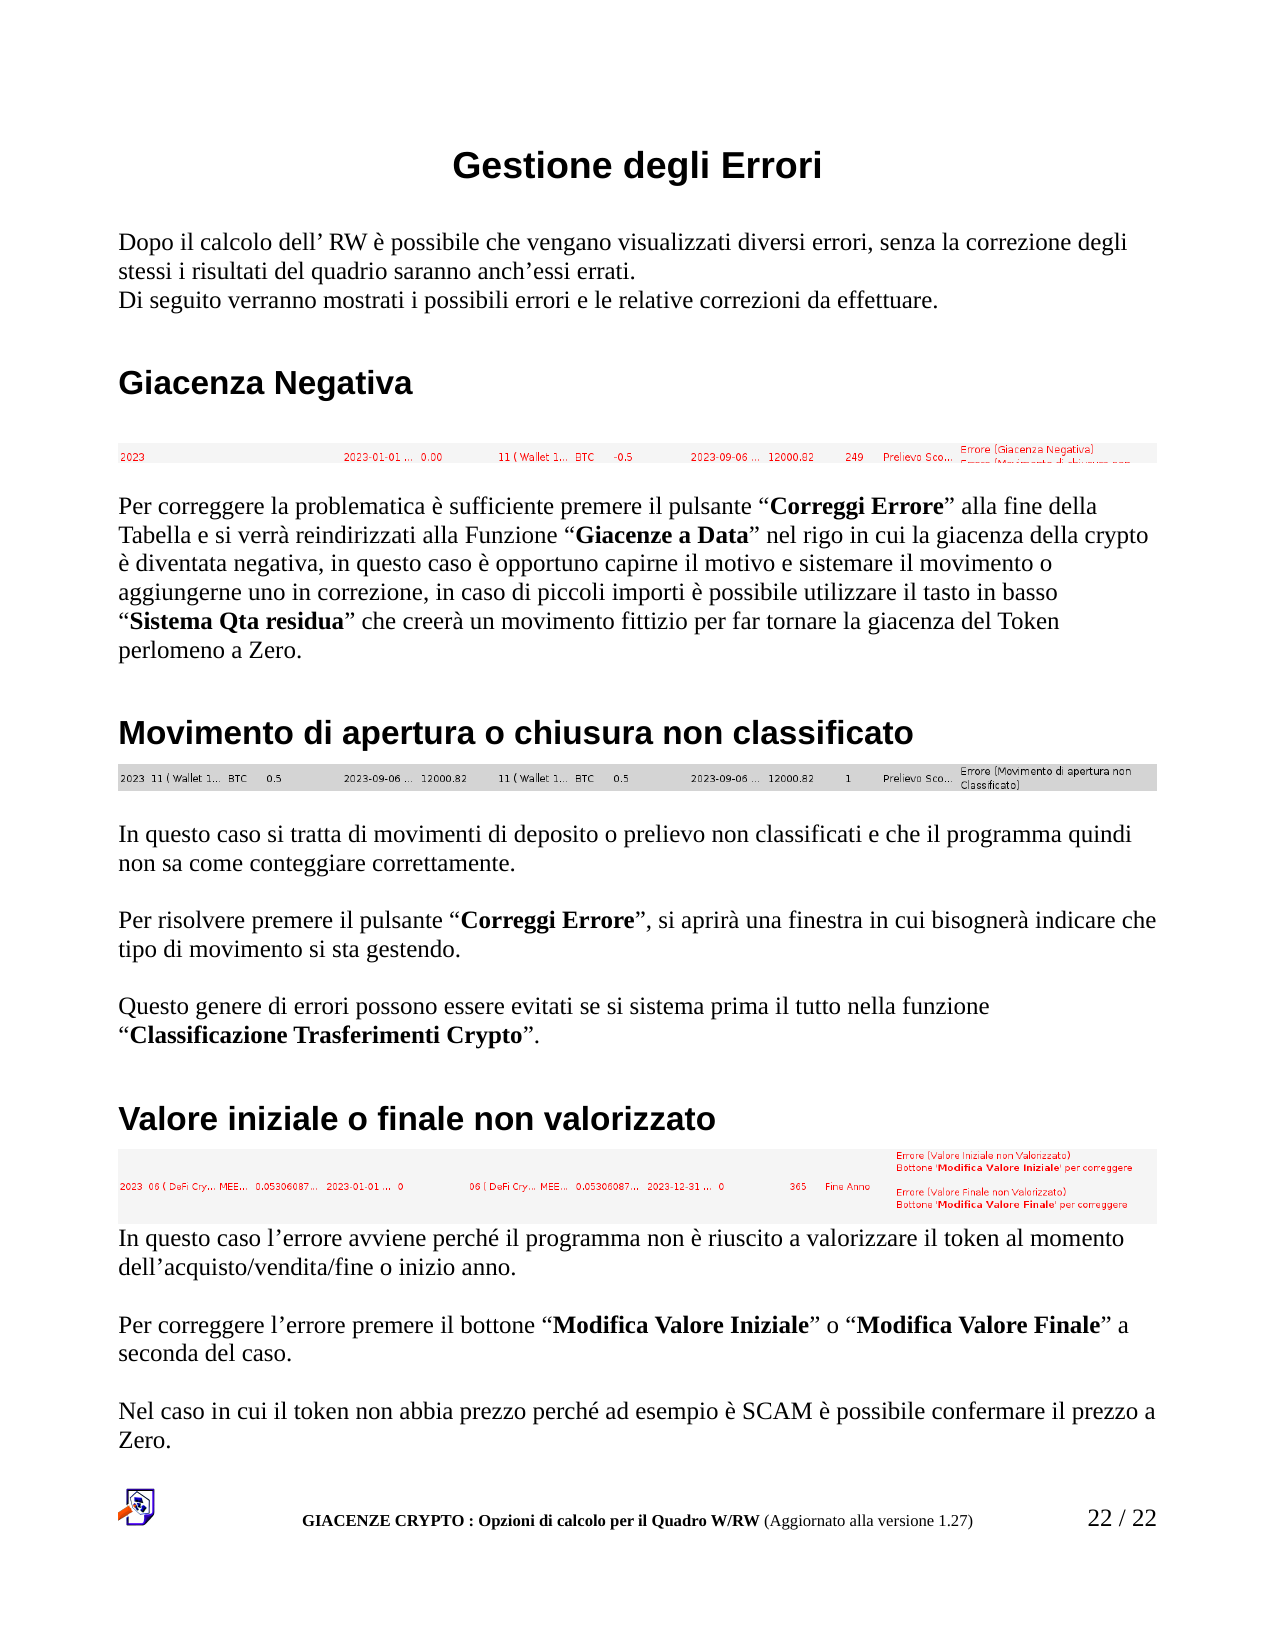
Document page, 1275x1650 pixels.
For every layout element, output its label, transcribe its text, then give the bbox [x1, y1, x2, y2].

subtitle Giacenza Negativa [118, 363, 1157, 402]
text Per correggere la problematica è sufficiente premere il pulsante “Correggi Errore” alla fine della Tabella e si verrà reindirizzati alla Funzione “Giacenze a Data” nel rigo in cui la giacenza della crypto è diventata negativa, in questo caso è opportuno capirne il motivo e sistemare il movimento o aggiungerne uno in correzione, in caso di piccoli importi è possibile utilizzare il tasto in basso “Sistema Qta residua” che creerà un movimento fittizio per far tornare la giacenza del Token perlomeno a Zero. [118, 491, 1157, 663]
text Per risolvere premere il pulsante “Correggi Errore”, si aprirà una finestra in cui bisognerà indicare che tipo di movimento si sta gestendo. [118, 905, 1157, 963]
text In questo caso si tratta di movimenti di deposito o prelievo non classificati e che il programma quindi non sa come conteggiare correttamente. [118, 819, 1157, 876]
text In questo caso l’errore avviene perché il programma non è riuscito a valorizzare il token al momento dell’acquisto/vendita/fine o inizio anno. [118, 1224, 1157, 1281]
subtitle Gestione degli Errori [118, 143, 1157, 186]
text Per correggere l’errore premere il bottone “Modifica Valore Iniziale” o “Modifica Valore Finale” a seconda del caso. [118, 1310, 1157, 1367]
text Nel caso in cui il token non abbia prezzo perché ad esempio è SCAM è possibile confermare il prezzo a Zero. [118, 1396, 1157, 1453]
picture [118, 443, 1157, 463]
subtitle Valore iniziale o finale non valorizzato [118, 1098, 1157, 1137]
subtitle Movimento di apertura o chiusura non classificato [118, 713, 1157, 752]
text Dopo il calcolo dell’ RW è possibile che vengano visualizzati diversi errori, senza la correzione degli stessi i risultati del quadrio saranno anch’essi errati. [118, 227, 1157, 285]
text Di seguito verranno mostrati i possibili errori e le relative correzioni da effettuare. [118, 285, 1157, 314]
text Questo genere di errori possono essere evitati se si sistema prima il tutto nella funzione “Classificazione Trasferimenti Crypto”. [118, 991, 1157, 1049]
picture [118, 1149, 1157, 1224]
picture [118, 1488, 155, 1526]
picture [118, 764, 1157, 791]
